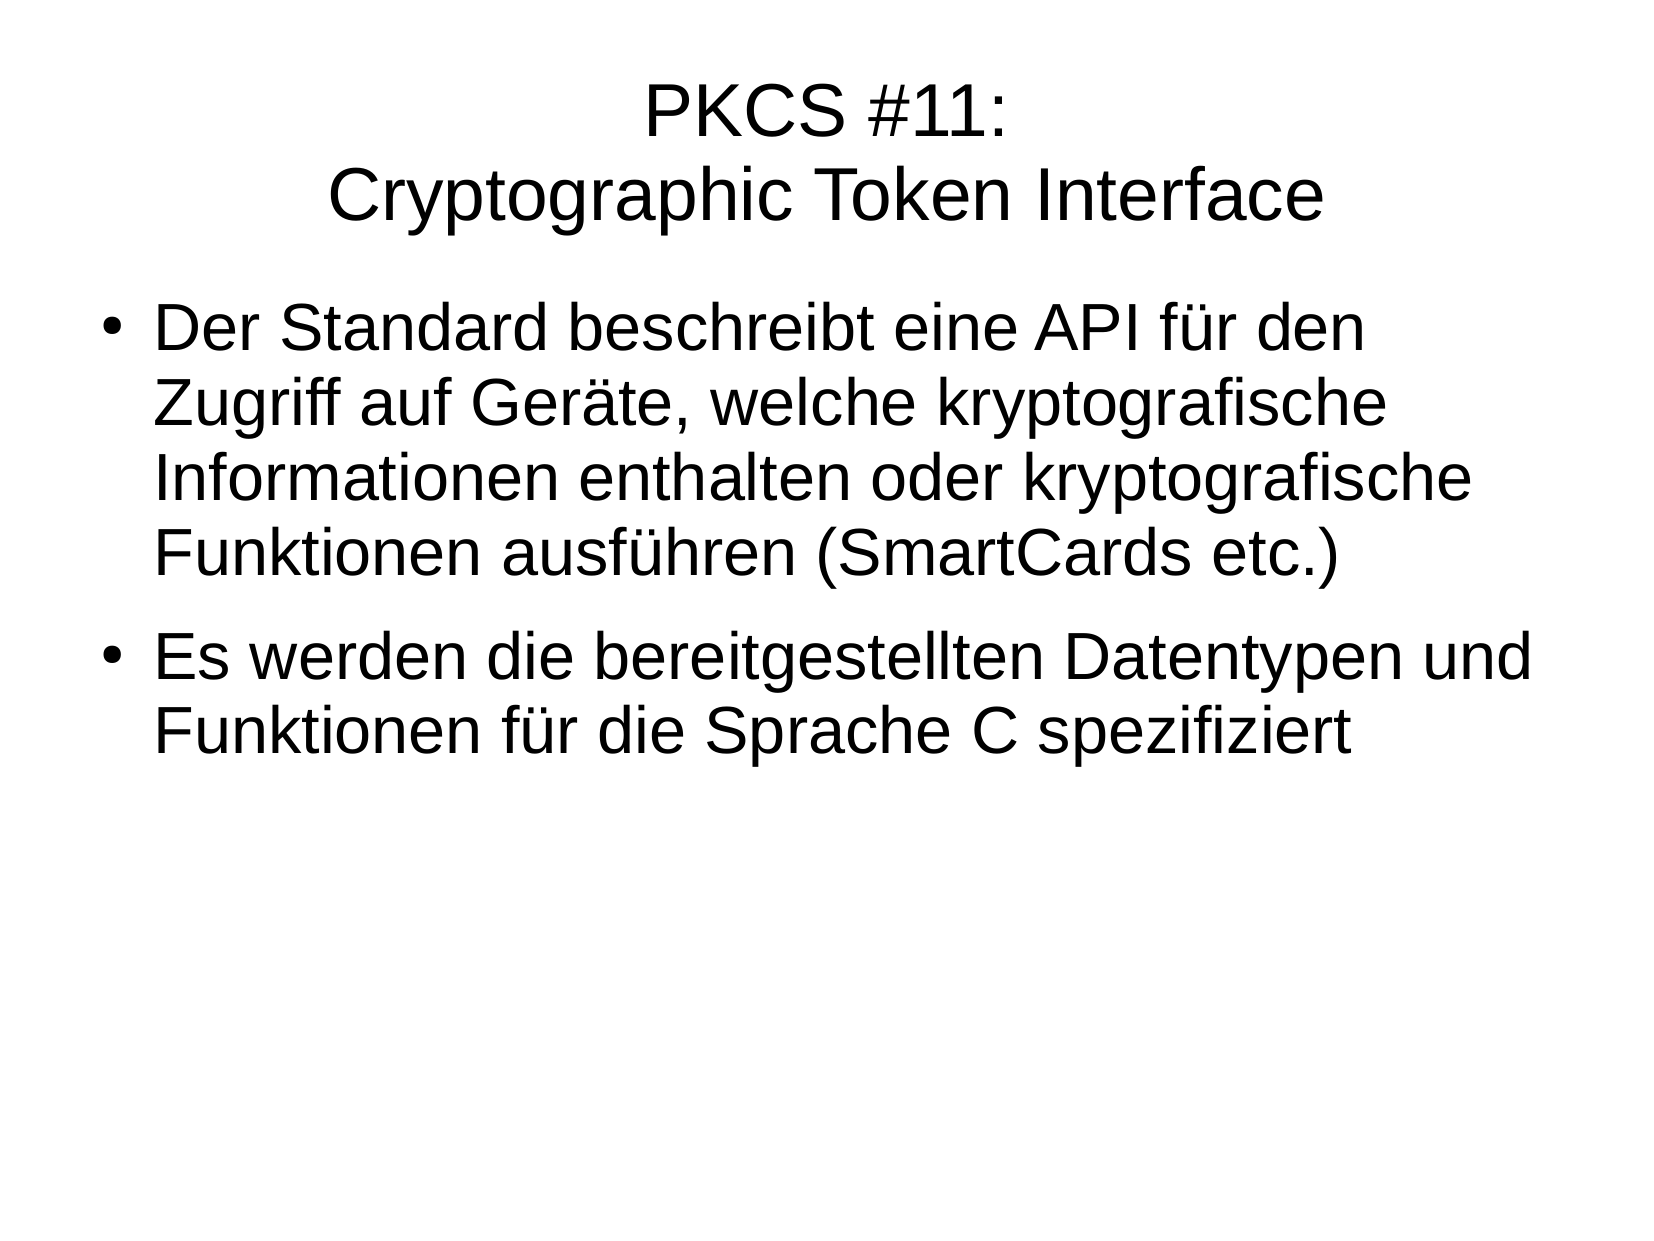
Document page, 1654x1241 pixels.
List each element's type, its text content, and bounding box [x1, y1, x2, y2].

title PKCS #11: Cryptographic Token Interface [82, 49, 1571, 257]
list Der Standard beschreibt eine API für den Zugriff auf Geräte, welche kryptografische Informationen enthalten oder kryptografische Funktionen ausführen (SmartCards etc.) Es werden die bereitgestellten Datentypen und Funktionen für die Sprache C spezifiziert [82, 290, 1571, 1010]
